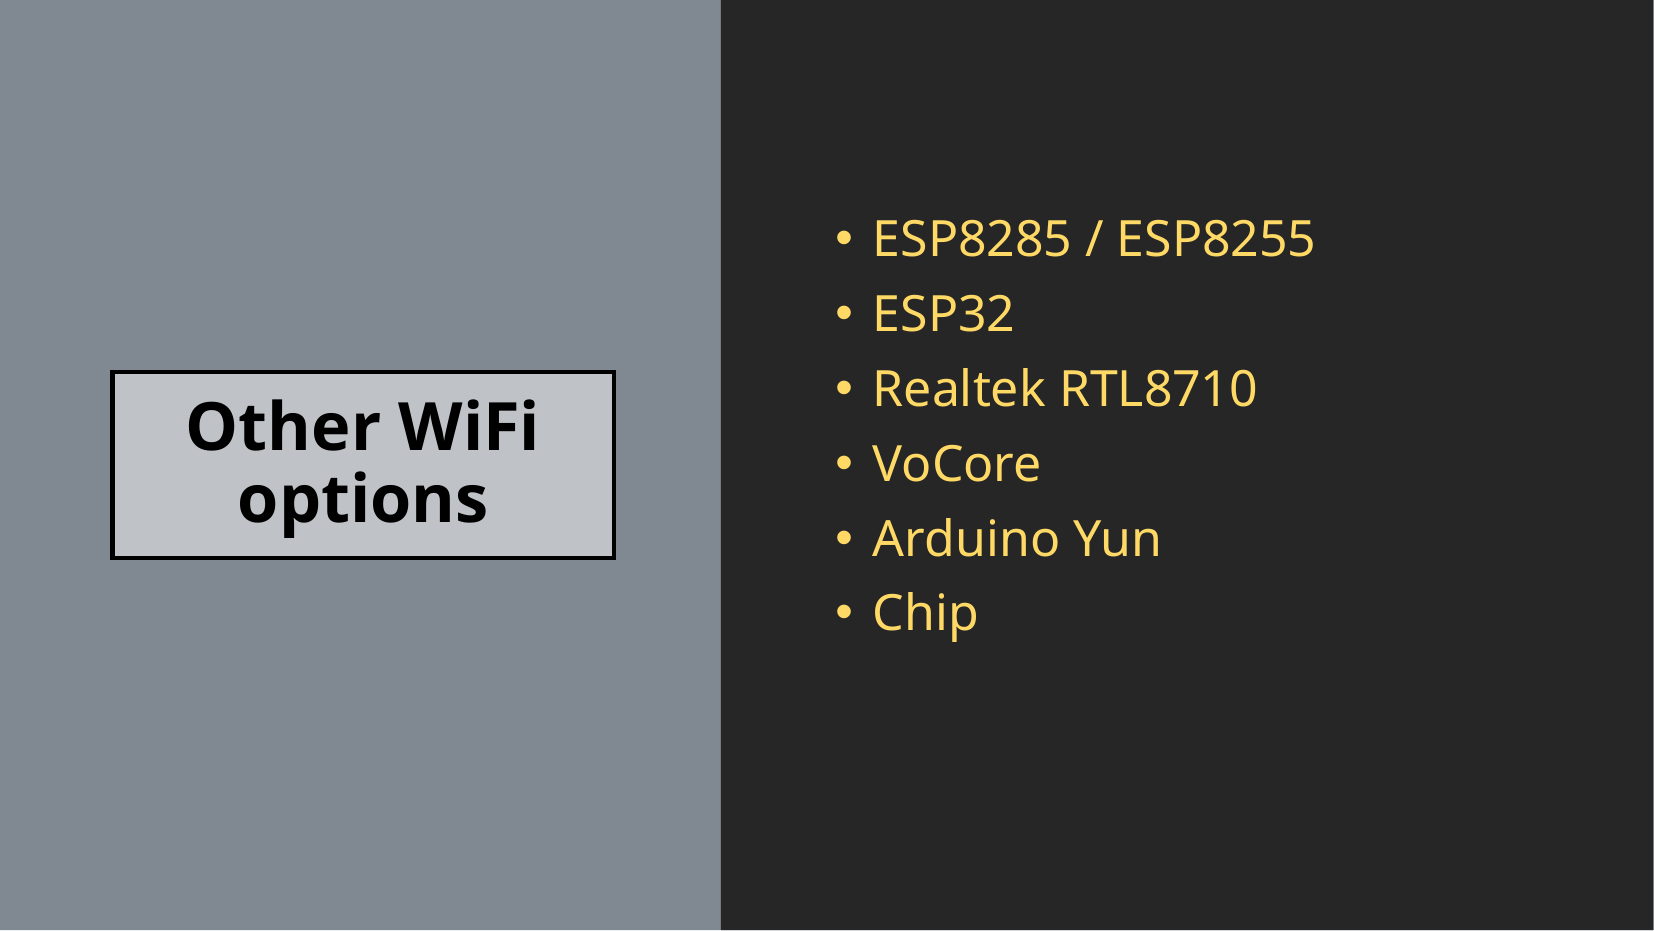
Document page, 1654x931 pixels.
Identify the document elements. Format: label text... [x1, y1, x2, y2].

text_box [720, 0, 1654, 931]
list ESP8285 / ESP8255 ESP32 Realtek RTL8710 VoCore Arduino Yun Chip [820, 108, 1554, 822]
title Other WiFi options [112, 372, 615, 558]
